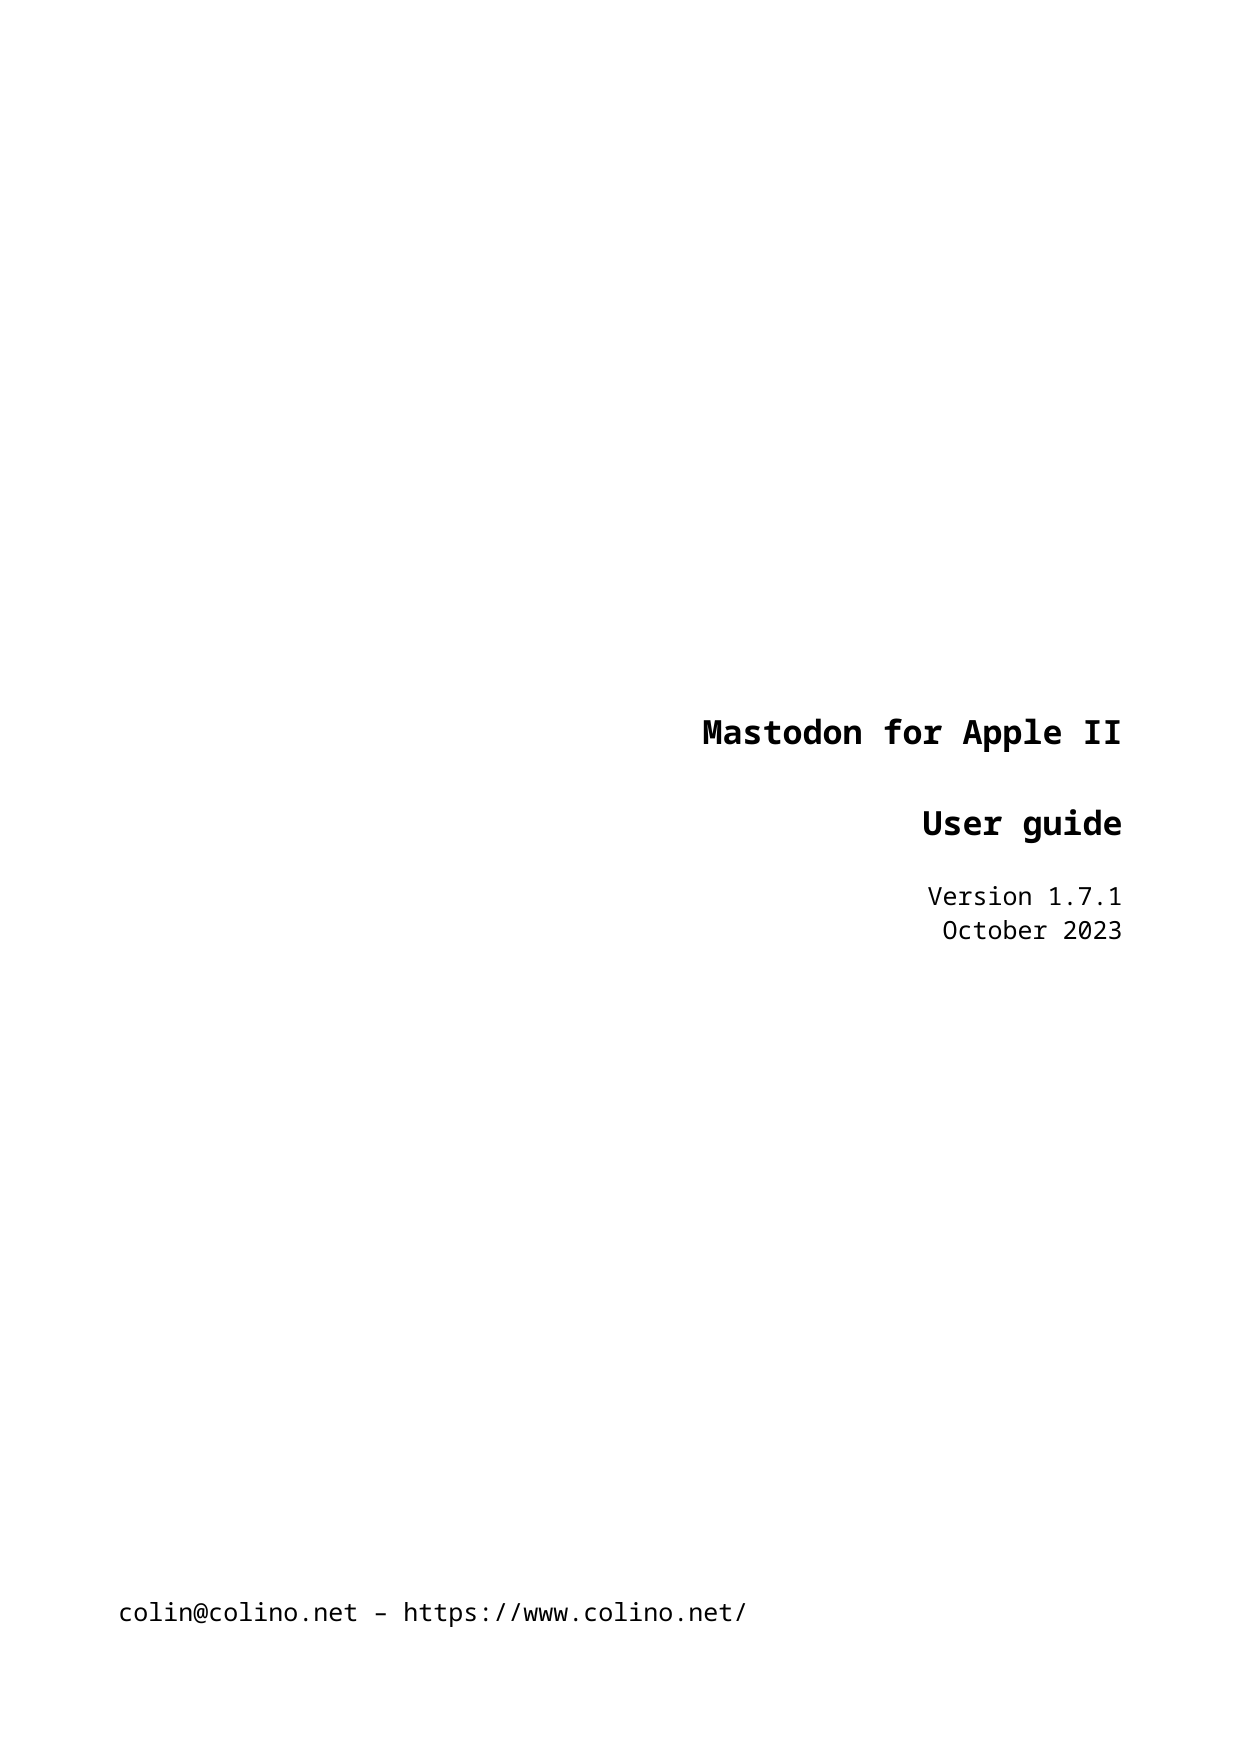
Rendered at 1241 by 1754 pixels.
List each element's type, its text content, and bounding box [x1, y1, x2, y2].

text Mastodon for Apple II [118, 708, 1122, 754]
text October 2023 [118, 913, 1122, 947]
text User guide [118, 799, 1122, 845]
text Version 1.7.1 [118, 879, 1122, 913]
text colin@colino.net – https://www.colino.net/ [118, 1594, 1122, 1628]
